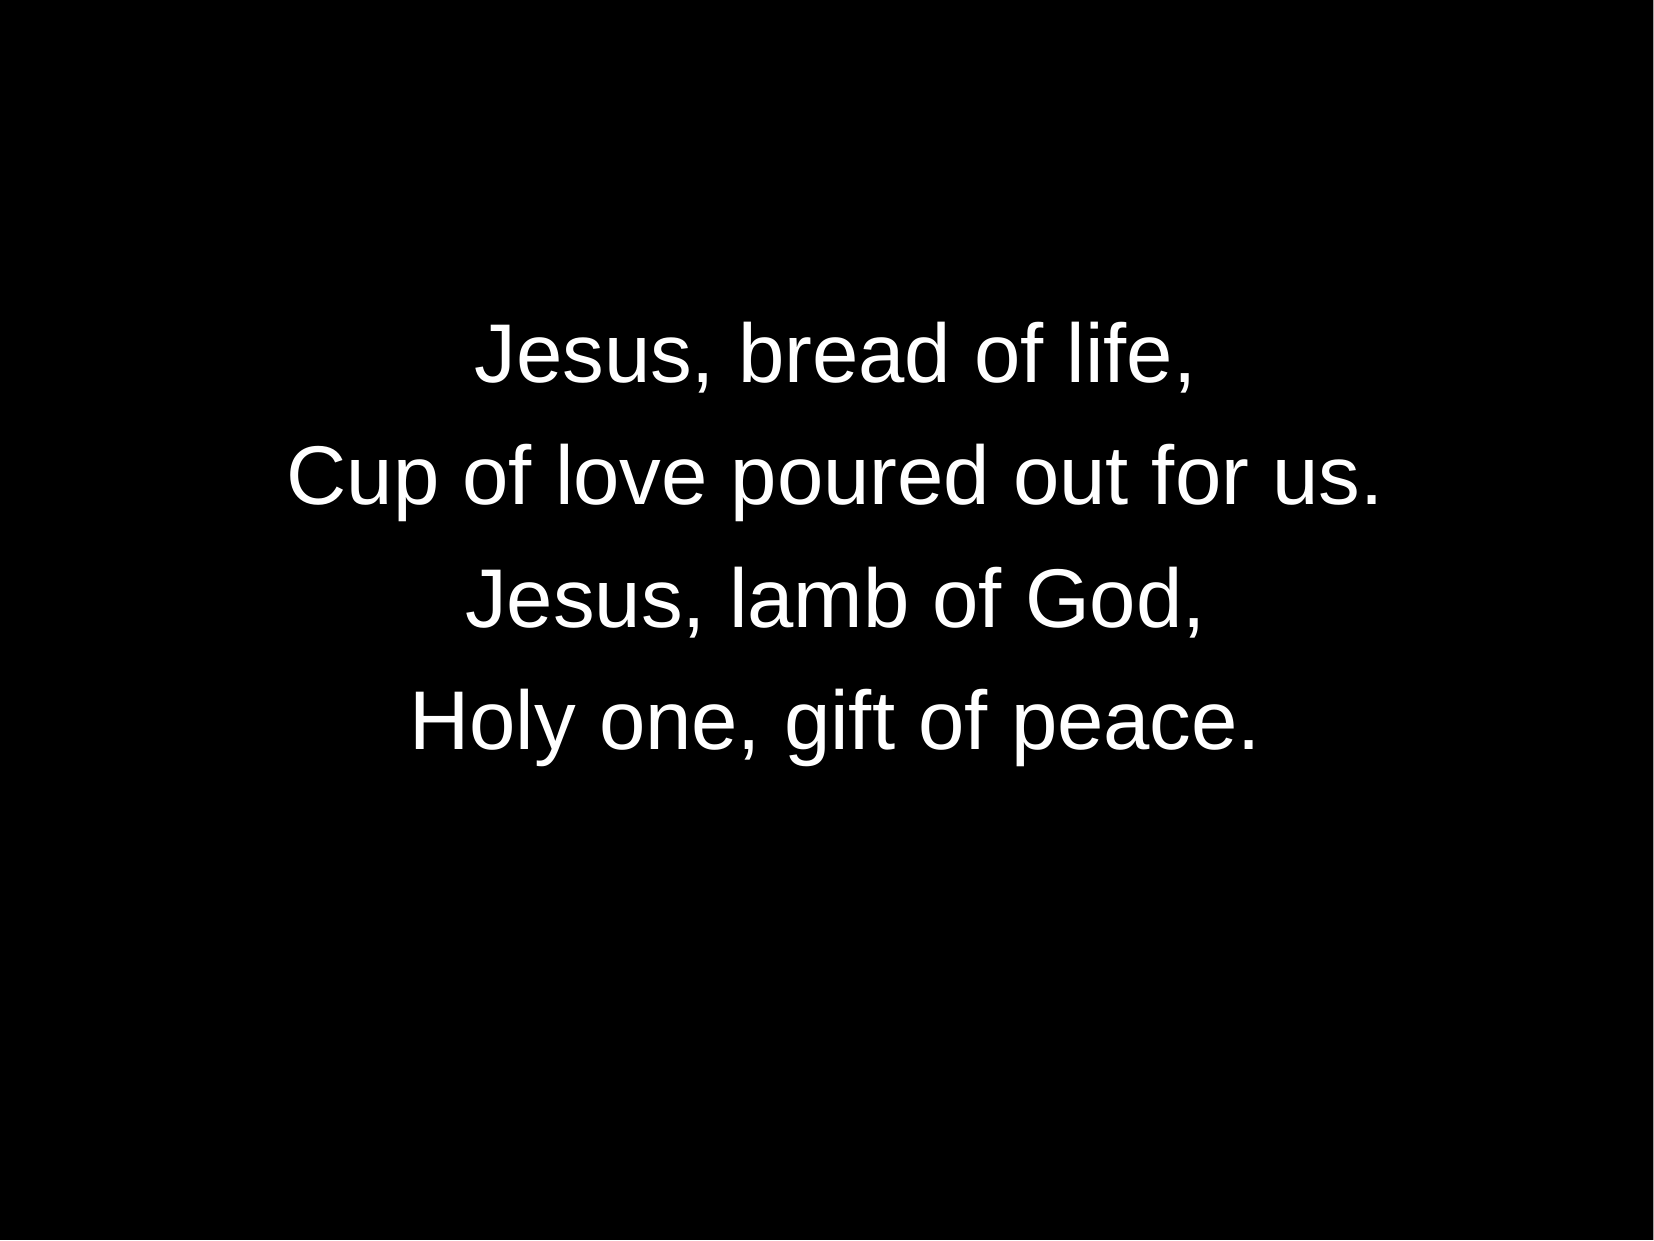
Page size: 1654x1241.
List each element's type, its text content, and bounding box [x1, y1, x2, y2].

list Jesus, bread of life, Cup of love poured out for us. Jesus, lamb of God, Holy one, gift of peace. [0, 307, 1654, 1241]
